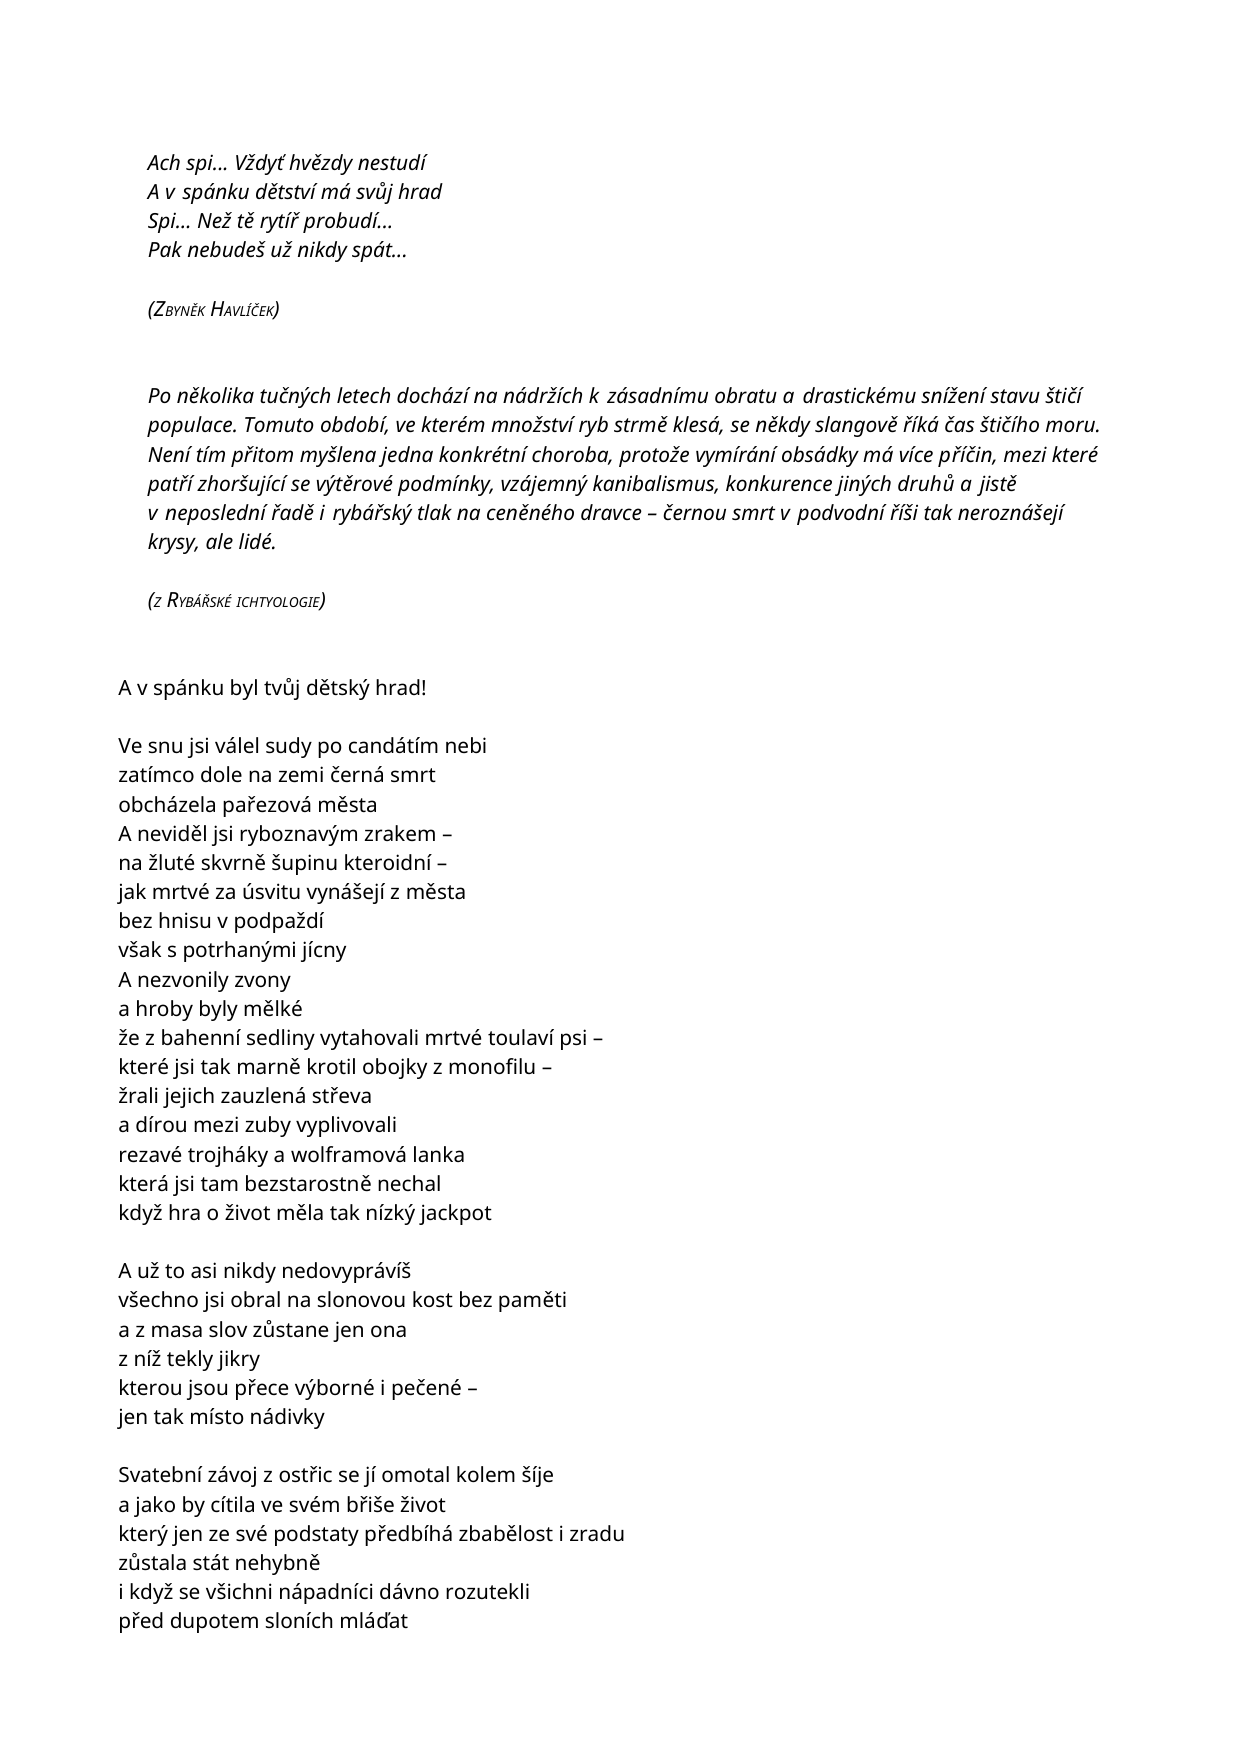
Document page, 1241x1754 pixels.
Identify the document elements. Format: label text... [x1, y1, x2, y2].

text které jsi tak marně krotil obojky z monofilu – [118, 1051, 1122, 1081]
text A nezvonily zvony [118, 964, 1122, 993]
text že z bahenní sedliny vytahovali mrtvé toulaví psi – [118, 1022, 1122, 1051]
text i když se všichni nápadníci dávno rozutekli [118, 1576, 1122, 1606]
text bez hnisu v podpaždí [118, 906, 1122, 935]
text žrali jejich zauzlená střeva [118, 1081, 1122, 1110]
text rezavé trojháky a wolframová lanka [118, 1139, 1122, 1168]
text zatímco dole na zemi černá smrt [118, 760, 1122, 789]
text Ach spi... Vždyť hvězdy nestudí [148, 147, 1122, 176]
text když hra o život měla tak nízký jackpot [118, 1197, 1122, 1226]
text jak mrtvé za úsvitu vynášejí z města [118, 876, 1122, 906]
text který jen ze své podstaty předbíhá zbabělost i zradu [118, 1518, 1122, 1547]
text a z masa slov zůstane jen ona [118, 1314, 1122, 1343]
text na žluté skvrně šupinu kteroidní – [118, 847, 1122, 876]
text Svatební závoj z ostřic se jí omotal kolem šíje [118, 1460, 1122, 1489]
text (z Rybářské ichtyologie) [148, 585, 1122, 614]
text Spi... Než tě rytíř probudí... [148, 206, 1122, 235]
text A v spánku dětství má svůj hrad [148, 176, 1122, 206]
text kterou jsou přece výborné i pečené – [118, 1372, 1122, 1401]
text a jako by cítila ve svém břiše život [118, 1489, 1122, 1518]
text z níž tekly jikry [118, 1343, 1122, 1372]
text zůstala stát nehybně [118, 1547, 1122, 1576]
text (Zbyněk Havlíček) [148, 293, 1122, 322]
text jen tak místo nádivky [118, 1401, 1122, 1431]
text však s potrhanými jícny [118, 935, 1122, 964]
text a dírou mezi zuby vyplivovali [118, 1110, 1122, 1139]
text A už to asi nikdy nedovyprávíš [118, 1256, 1122, 1285]
text všechno jsi obral na slonovou kost bez paměti [118, 1285, 1122, 1314]
text Pak nebudeš už nikdy spát... [148, 235, 1122, 264]
text A neviděl jsi ryboznavým zrakem – [118, 818, 1122, 847]
text před dupotem sloních mláďat [118, 1606, 1122, 1635]
text Ve snu jsi válel sudy po candátím nebi [118, 731, 1122, 760]
text Po několika tučných letech dochází na nádržích k zásadnímu obratu a drastickému snížení stavu štičí populace. Tomuto období, ve kterém množství ryb strmě klesá, se někdy slangově říká čas štičího moru. Není tím přitom myšlena jedna konkrétní choroba, protože vymírání obsádky má více příčin, mezi které patří zhoršující se výtěrové podmínky, vzájemný kanibalismus, konkurence jiných druhů a jistě v neposlední řadě i rybářský tlak na ceněného dravce – černou smrt v podvodní říši tak neroznášejí krysy, ale lidé. [148, 381, 1122, 556]
text která jsi tam bezstarostně nechal [118, 1168, 1122, 1197]
text A v spánku byl tvůj dětský hrad! [118, 672, 1122, 701]
text obcházela pařezová města [118, 789, 1122, 818]
text a hroby byly mělké [118, 993, 1122, 1022]
